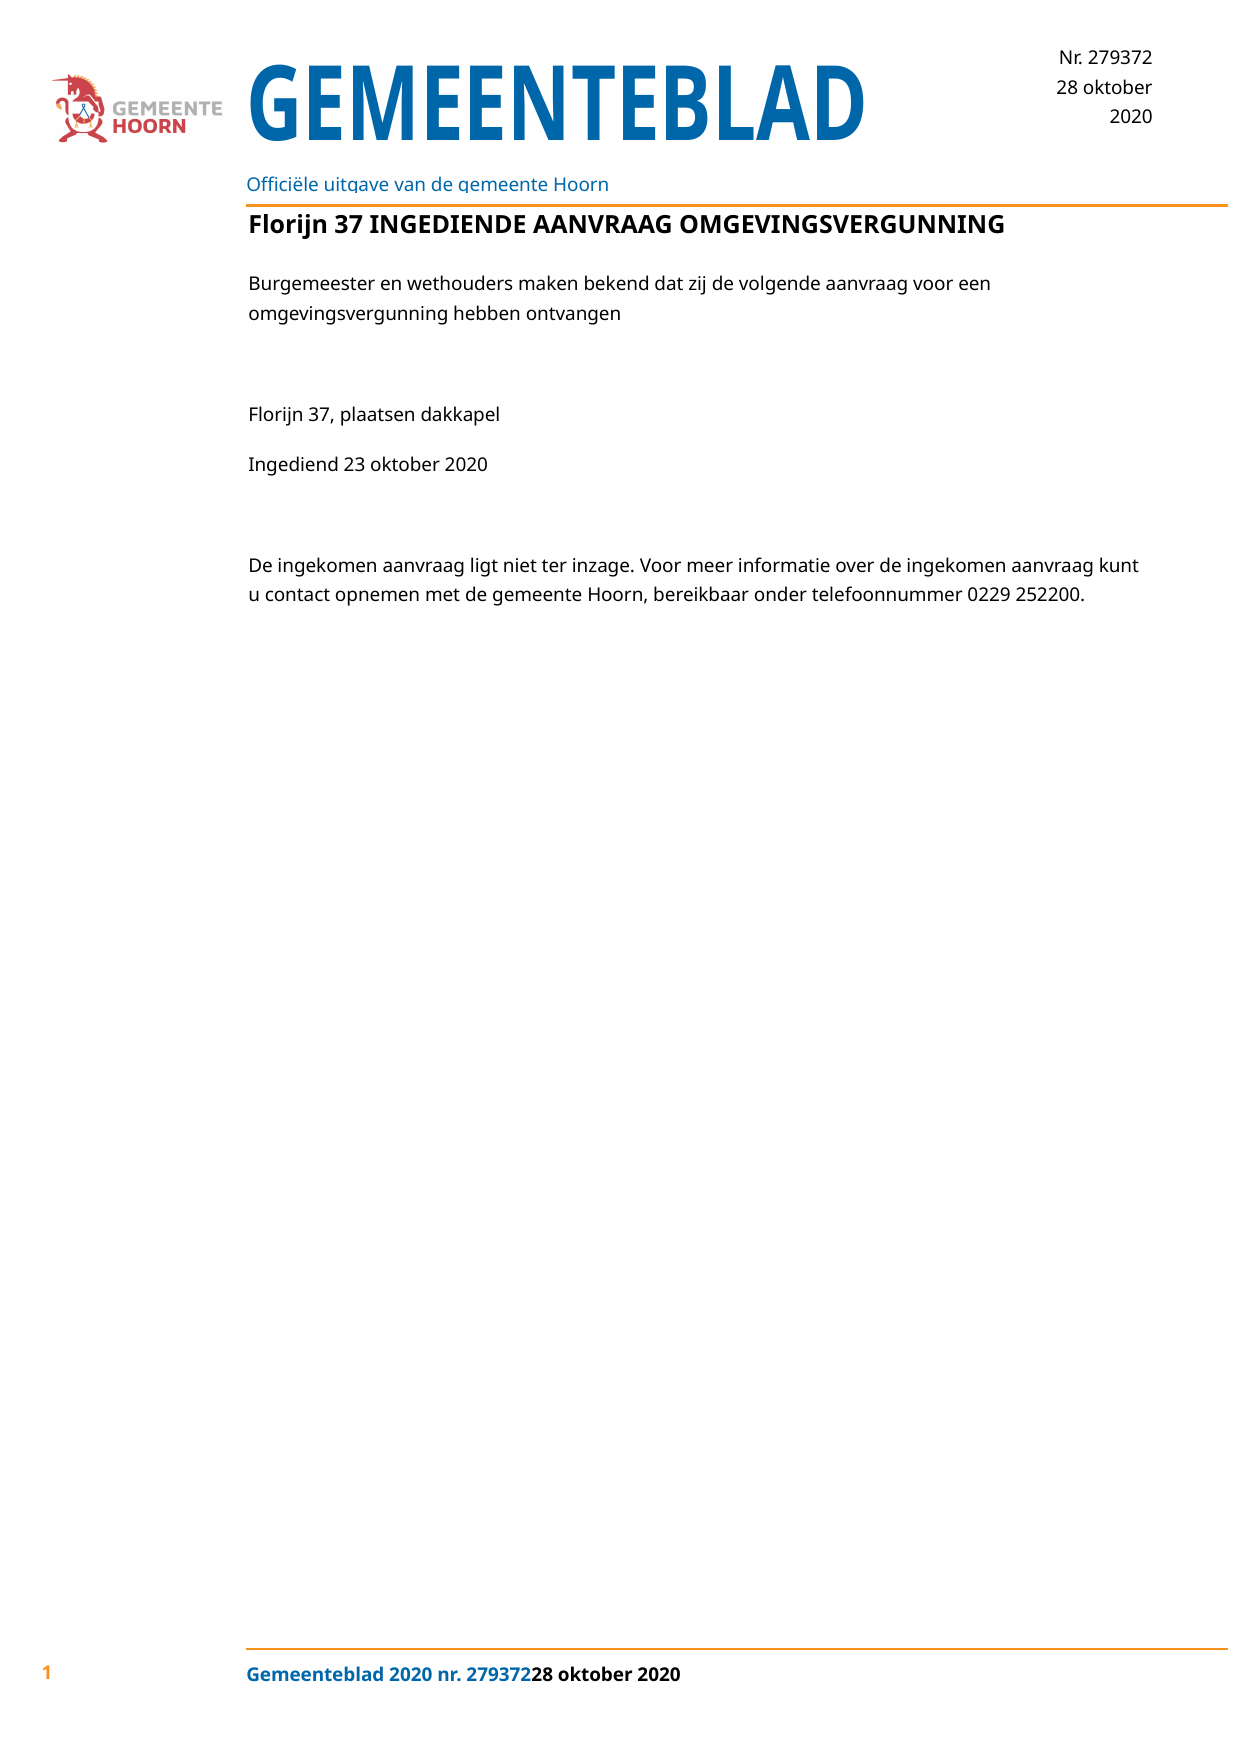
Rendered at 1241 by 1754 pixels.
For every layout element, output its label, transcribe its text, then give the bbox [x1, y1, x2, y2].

text De ingekomen aanvraag ligt niet ter inzage. Voor meer informatie over de ingekomen aanvraag kunt u contact opnemen met de gemeente Hoorn, bereikbaar onder telefoonnummer 0229 252200. [248, 552, 1152, 607]
text Florijn 37 INGEDIENDE AANVRAAG OMGEVINGSVERGUNNING [248, 207, 1152, 241]
text Ingediend 23 oktober 2020 [248, 451, 1152, 477]
text Florijn 37, plaatsen dakkapel [248, 401, 1152, 426]
text Burgemeester en wethouders maken bekend dat zij de volgende aanvraag voor een omgevingsvergunning hebben ontvangen [248, 270, 1152, 326]
picture [41, 47, 231, 172]
